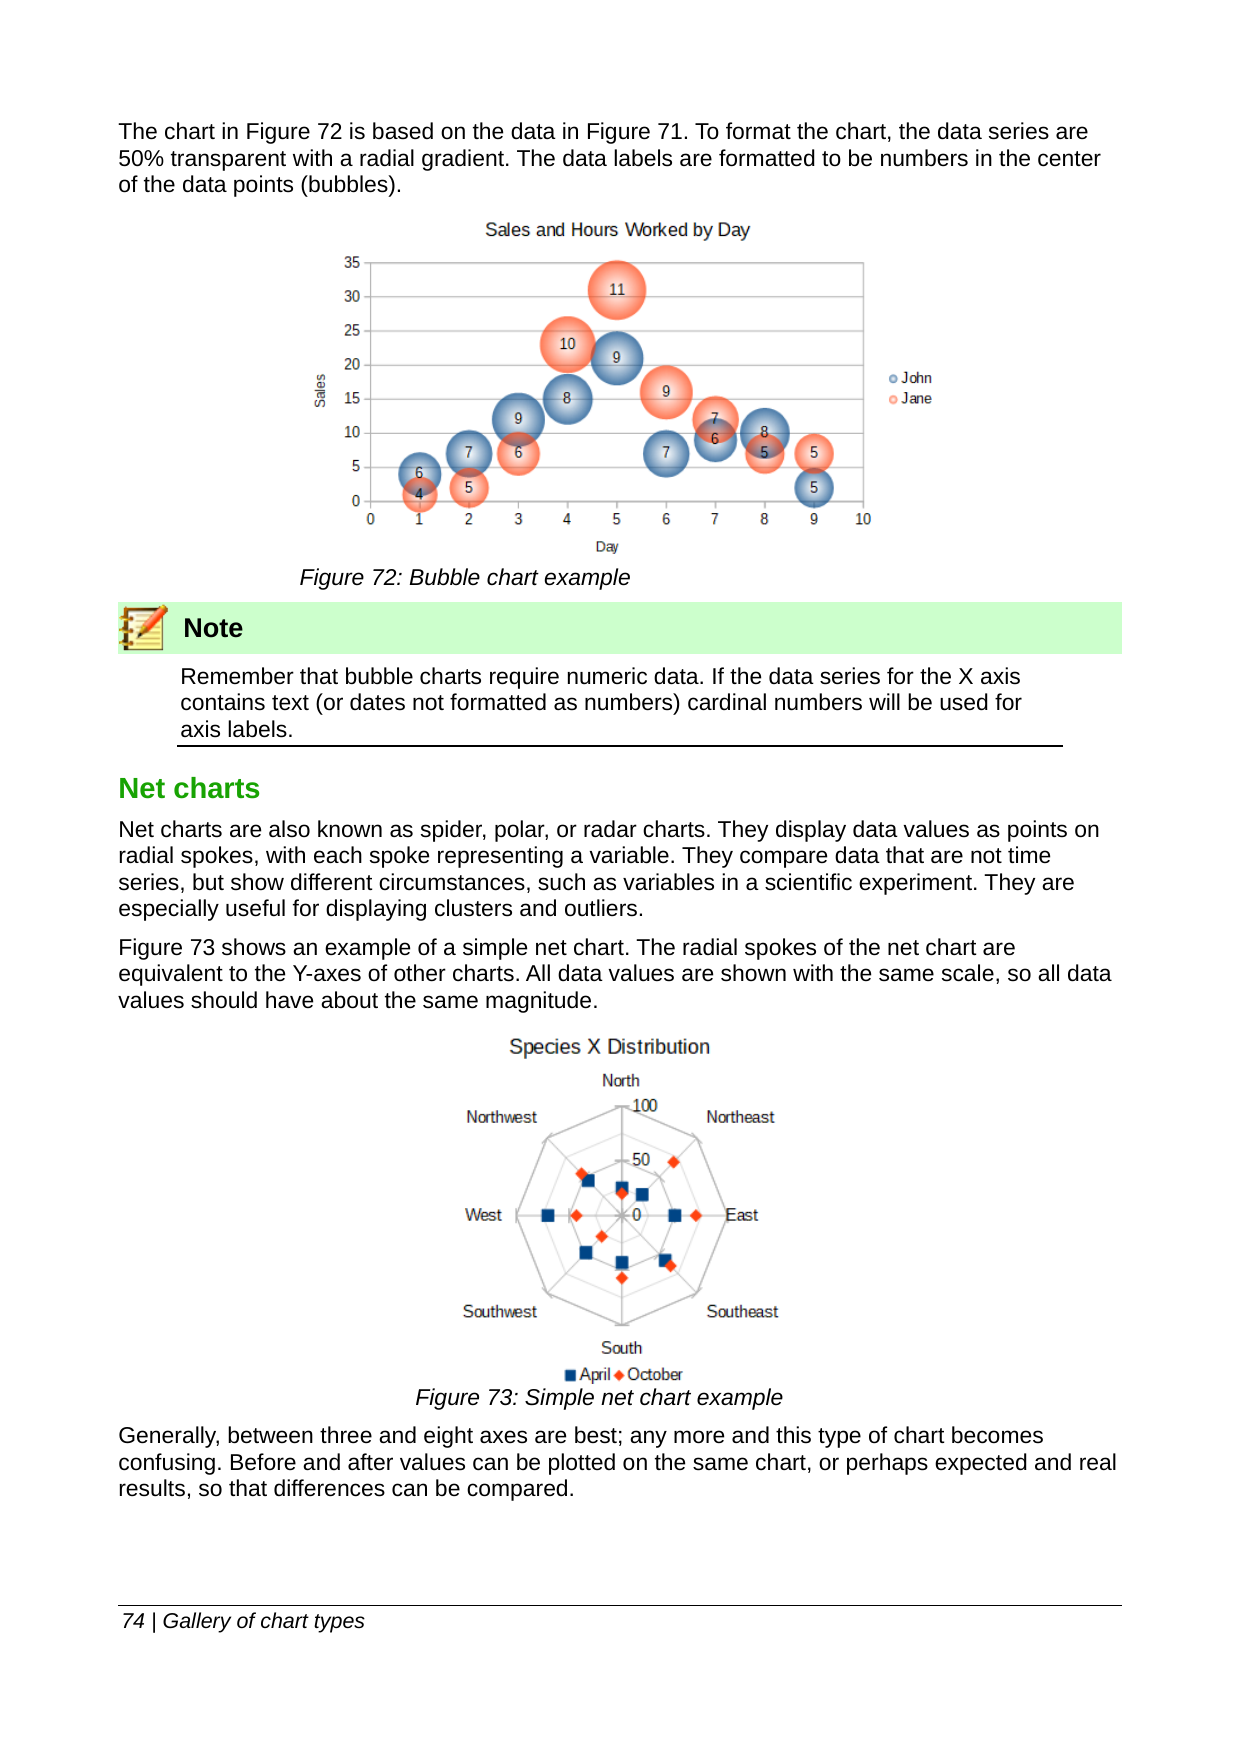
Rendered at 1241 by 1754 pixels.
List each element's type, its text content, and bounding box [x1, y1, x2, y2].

text Generally, between three and eight axes are best; any more and this type of chart becomes confusing. Before and after values can be plotted on the same chart, or perhaps expected and real results, so that differences can be compared. [118, 1422, 1122, 1501]
text Remember that bubble charts require numeric data. If the data series for the X axis contains text (or dates not formatted as numbers) cardinal numbers will be used for axis labels. [177, 660, 1063, 745]
picture [415, 1025, 826, 1384]
subtitle Net charts [118, 771, 1122, 804]
text Figure 73: Simple net chart example [415, 1384, 825, 1410]
subtitle Note [118, 602, 1122, 654]
picture [119, 603, 170, 654]
text Figure 73 shows an example of a simple net chart. The radial spokes of the net chart are equivalent to the Y-axes of other charts. All data values are shown with the same scale, so all data values should have about the same magnitude. [118, 934, 1122, 1013]
text Figure 72: Bubble chart example [299, 564, 941, 590]
picture [299, 209, 941, 564]
text Net charts are also known as spider, polar, or radar charts. They display data values as points on radial spokes, with each spoke representing a variable. They compare data that are not time series, but show different circumstances, such as variables in a scientific experiment. They are especially useful for displaying clusters and outliers. [118, 816, 1122, 922]
text The chart in Figure 72 is based on the data in Figure 71. To format the chart, the data series are 50% transparent with a radial gradient. The data labels are formatted to be numbers in the center of the data points (bubbles). [118, 118, 1122, 197]
